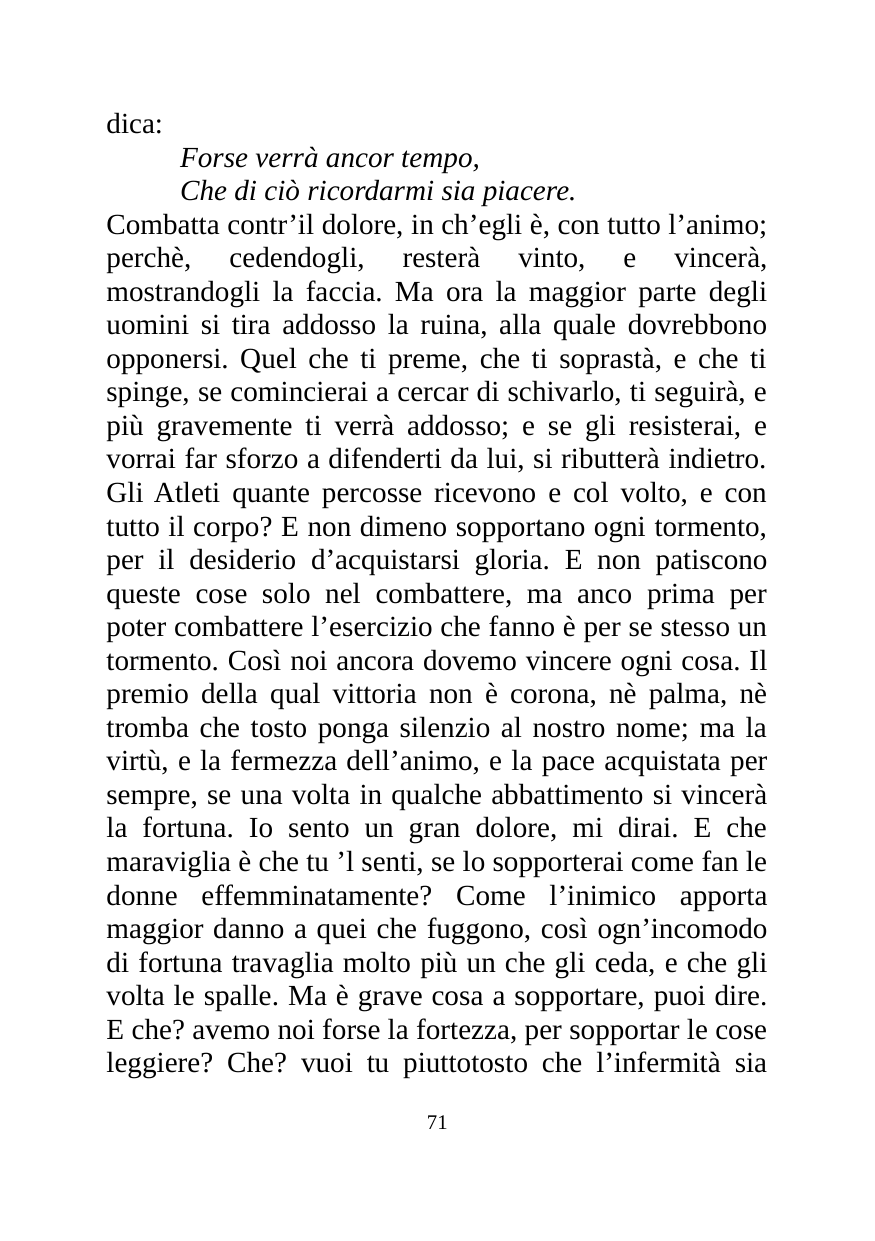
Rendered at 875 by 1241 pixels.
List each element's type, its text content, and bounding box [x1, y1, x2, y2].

text Forse verrà ancor tempo, Che di ciò ricordarmi sia piacere. [180, 140, 768, 207]
text dica: [106, 106, 768, 140]
text Combatta contr’il dolore, in ch’egli è, con tutto l’animo; perchè, cedendogli, resterà vinto, e vincerà, mostrandogli la faccia. Ma ora la maggior parte degli uomini si tira addosso la ruina, alla quale dovrebbono opponersi. Quel che ti preme, che ti soprastà, e che ti spinge, se comincierai a cercar di schivarlo, ti seguirà, e più gravemente ti verrà addosso; e se gli resisterai, e vorrai far sforzo a difenderti da lui, si ributterà indietro. Gli Atleti quante percosse ricevono e col volto, e con tutto il corpo? E non dimeno sopportano ogni tormento, per il desiderio d’acquistarsi gloria. E non patiscono queste cose solo nel combattere, ma anco prima per poter combattere l’esercizio che fanno è per se stesso un tormento. Così noi ancora dovemo vincere ogni cosa. Il premio della qual vittoria non è corona, nè palma, nè tromba che tosto ponga silenzio al nostro nome; ma la virtù, e la fermezza dell’animo, e la pace acquistata per sempre, se una volta in qualche abbattimento si vincerà la fortuna. Io sento un gran dolore, mi dirai. E che maraviglia è che tu ’l senti, se lo sopporterai come fan le donne effemminatamente? Come l’inimico apporta maggior danno a quei che fuggono, così ogn’incomodo di fortuna travaglia molto più un che gli ceda, e che gli volta le spalle. Ma è grave cosa a sopportare, puoi dire. E che? avemo noi forse la fortezza, per sopportar le cose leggiere? Che? vuoi tu piuttotosto che l’infermità sia [106, 207, 768, 1079]
